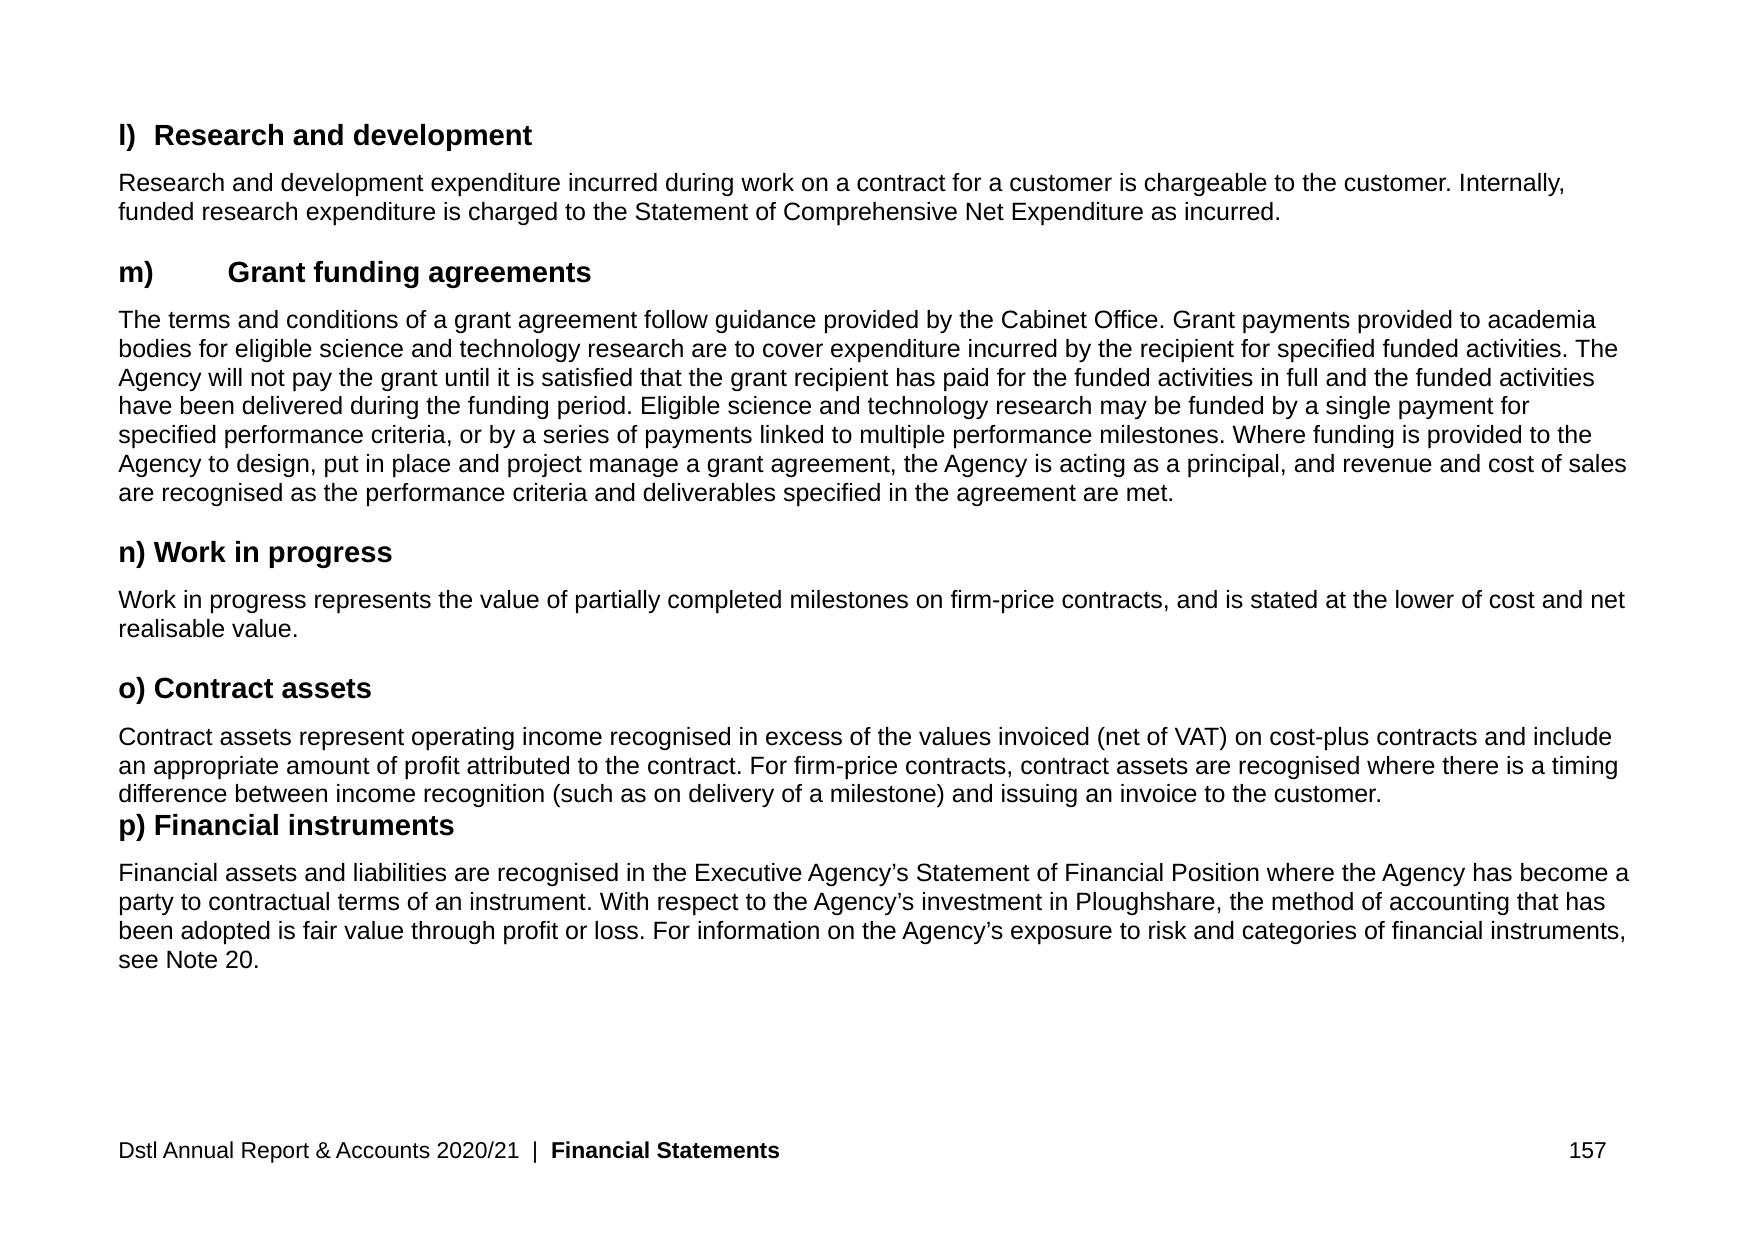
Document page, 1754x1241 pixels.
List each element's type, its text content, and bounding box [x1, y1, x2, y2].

subtitle Financial instruments [118, 808, 1636, 842]
subtitle Grant funding agreements [118, 255, 1636, 288]
text Work in progress represents the value of partially completed milestones on firm-price contracts, and is stated at the lower of cost and net realisable value. [118, 585, 1636, 643]
text Financial assets and liabilities are recognised in the Executive Agency’s Statement of Financial Position where the Agency has become a party to contractual terms of an instrument. With respect to the Agency’s investment in Ploughshare, the method of accounting that has been adopted is fair value through profit or loss. For information on the Agency’s exposure to risk and categories of financial instruments, see Note 20. [118, 858, 1636, 973]
subtitle Contract assets [118, 672, 1636, 705]
text The terms and conditions of a grant agreement follow guidance provided by the Cabinet Office. Grant payments provided to academia bodies for eligible science and technology research are to cover expenditure incurred by the recipient for specified funded activities. The Agency will not pay the grant until it is satisfied that the grant recipient has paid for the funded activities in full and the funded activities have been delivered during the funding period. Eligible science and technology research may be funded by a single payment for specified performance criteria, or by a series of payments linked to multiple performance milestones. Where funding is provided to the Agency to design, put in place and project manage a grant agreement, the Agency is acting as a principal, and revenue and cost of sales are recognised as the performance criteria and deliverables specified in the agreement are met. [118, 305, 1636, 506]
text Research and development expenditure incurred during work on a contract for a customer is chargeable to the customer. Internally, funded research expenditure is charged to the Statement of Comprehensive Net Expenditure as incurred. [118, 168, 1636, 226]
subtitle Research and development [118, 118, 1636, 152]
text Contract assets represent operating income recognised in excess of the values invoiced (net of VAT) on cost-plus contracts and include an appropriate amount of profit attributed to the contract. For firm-price contracts, contract assets are recognised where there is a timing difference between income recognition (such as on delivery of a milestone) and issuing an invoice to the customer. [118, 722, 1636, 808]
subtitle Work in progress [118, 535, 1636, 568]
